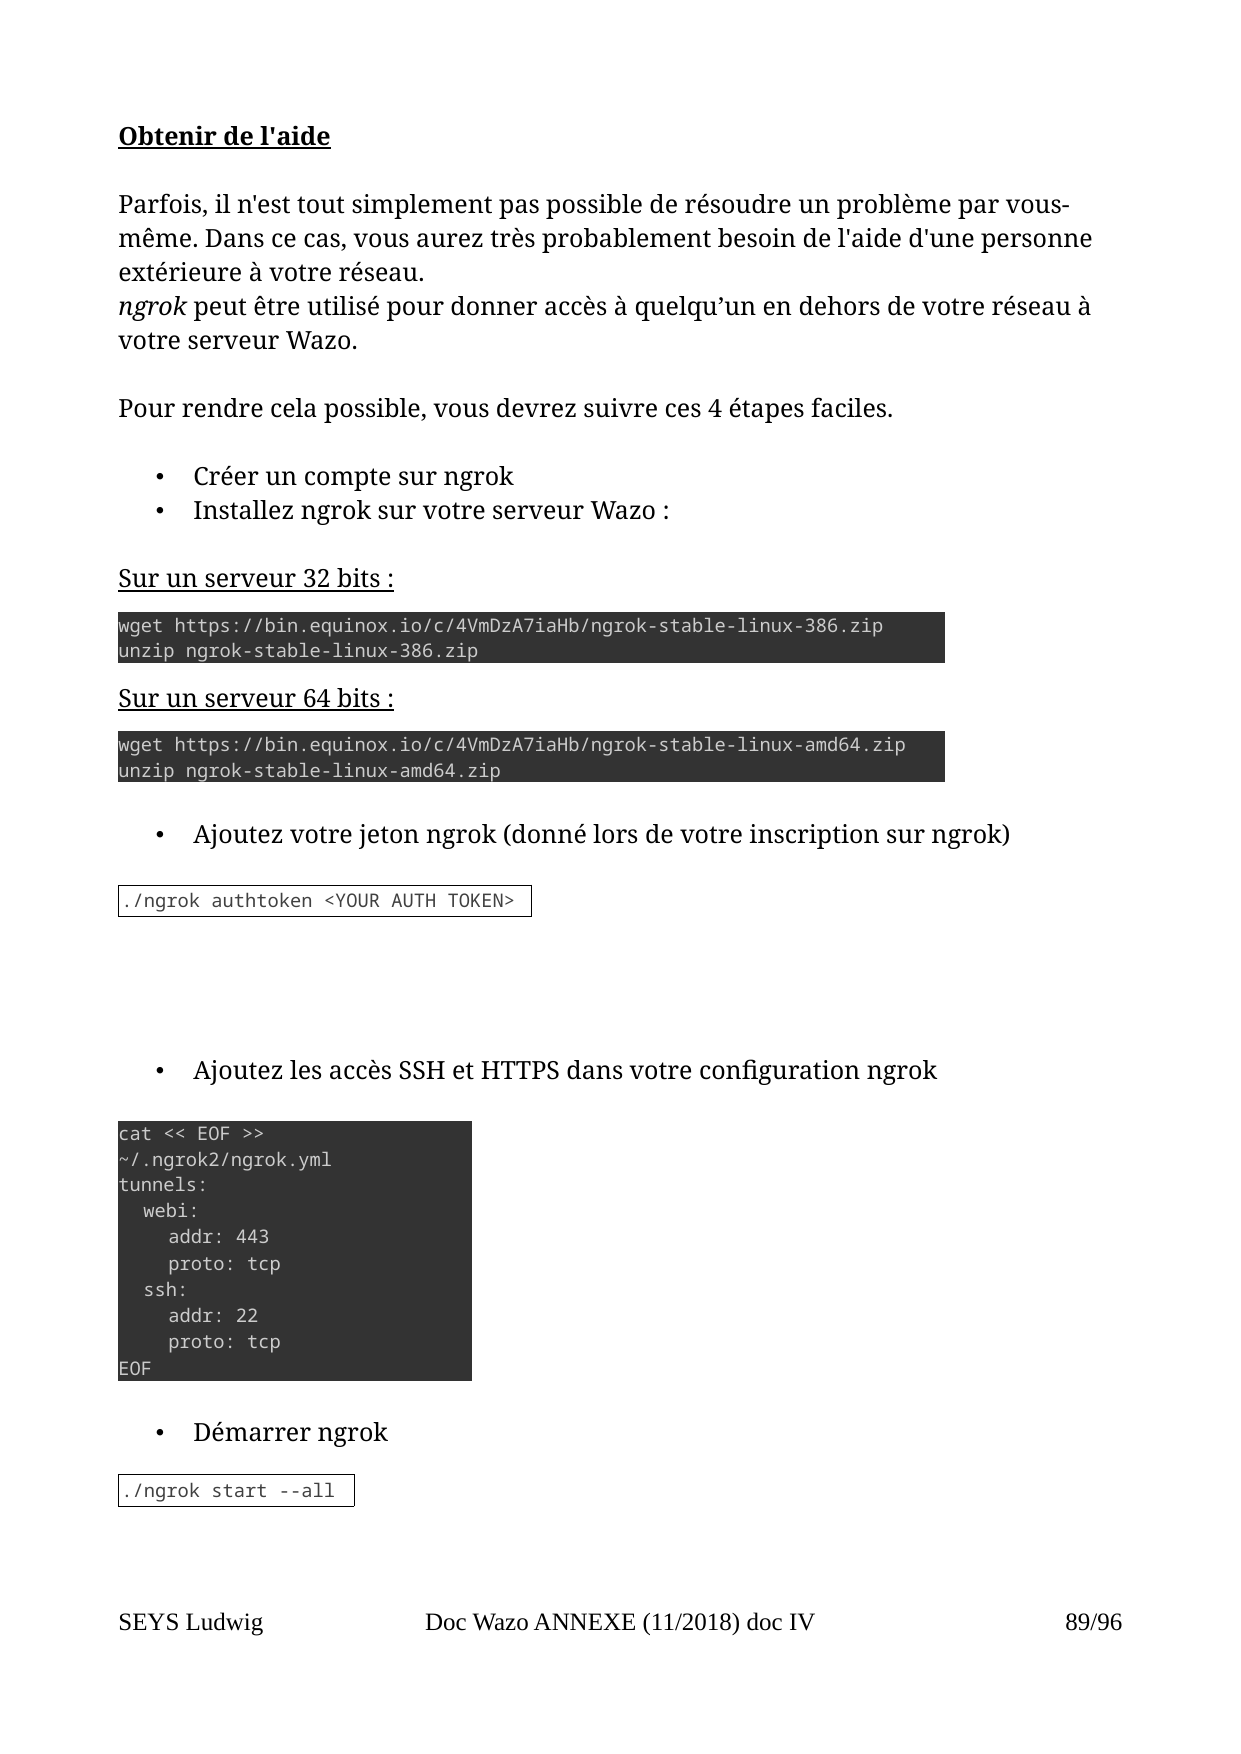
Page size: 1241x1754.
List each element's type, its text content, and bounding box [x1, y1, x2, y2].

list Démarrer ngrok [156, 1415, 1122, 1449]
text wget https://bin.equinox.io/c/4VmDzA7iaHb/ngrok-stable-linux-amd64.zip [118, 731, 945, 757]
text Obtenir de l'aide [118, 118, 1122, 152]
text tunnels: [118, 1172, 472, 1197]
list Ajoutez votre jeton ngrok (donné lors de votre inscription sur ngrok) [156, 816, 1122, 851]
text addr: 443 [118, 1223, 472, 1250]
text ngrok peut être utilisé pour donner accès à quelqu’un en dehors de votre réseau à votre serveur Wazo. [118, 288, 1122, 357]
text Sur un serveur 32 bits : [118, 561, 1122, 595]
text wget https://bin.equinox.io/c/4VmDzA7iaHb/ngrok-stable-linux-386.zip [118, 612, 945, 638]
text webi: [118, 1197, 472, 1223]
text cat << EOF >> ~/.ngrok2/ngrok.yml [118, 1121, 472, 1172]
text ./ngrok start --all [119, 1475, 354, 1506]
text ssh: [118, 1276, 472, 1302]
text proto: tcp [118, 1329, 472, 1355]
text Parfois, il n'est tout simplement pas possible de résoudre un problème par vous-même. Dans ce cas, vous aurez très probablement besoin de l'aide d'une personne extérieure à votre réseau. [118, 186, 1122, 288]
list Ajoutez les accès SSH et HTTPS dans votre configuration ngrok [156, 1052, 1122, 1086]
text unzip ngrok-stable-linux-386.zip [118, 638, 945, 663]
list Installez ngrok sur votre serveur Wazo : [156, 493, 1122, 527]
text Pour rendre cela possible, vous devrez suivre ces 4 étapes faciles. [118, 391, 1122, 425]
text addr: 22 [118, 1302, 472, 1329]
text Sur un serveur 64 bits : [118, 680, 1122, 714]
text unzip ngrok-stable-linux-amd64.zip [118, 757, 945, 782]
text EOF [118, 1355, 472, 1381]
list Créer un compte sur ngrok [156, 459, 1122, 493]
text ./ngrok authtoken <YOUR AUTH TOKEN> [119, 886, 531, 916]
text proto: tcp [118, 1250, 472, 1276]
